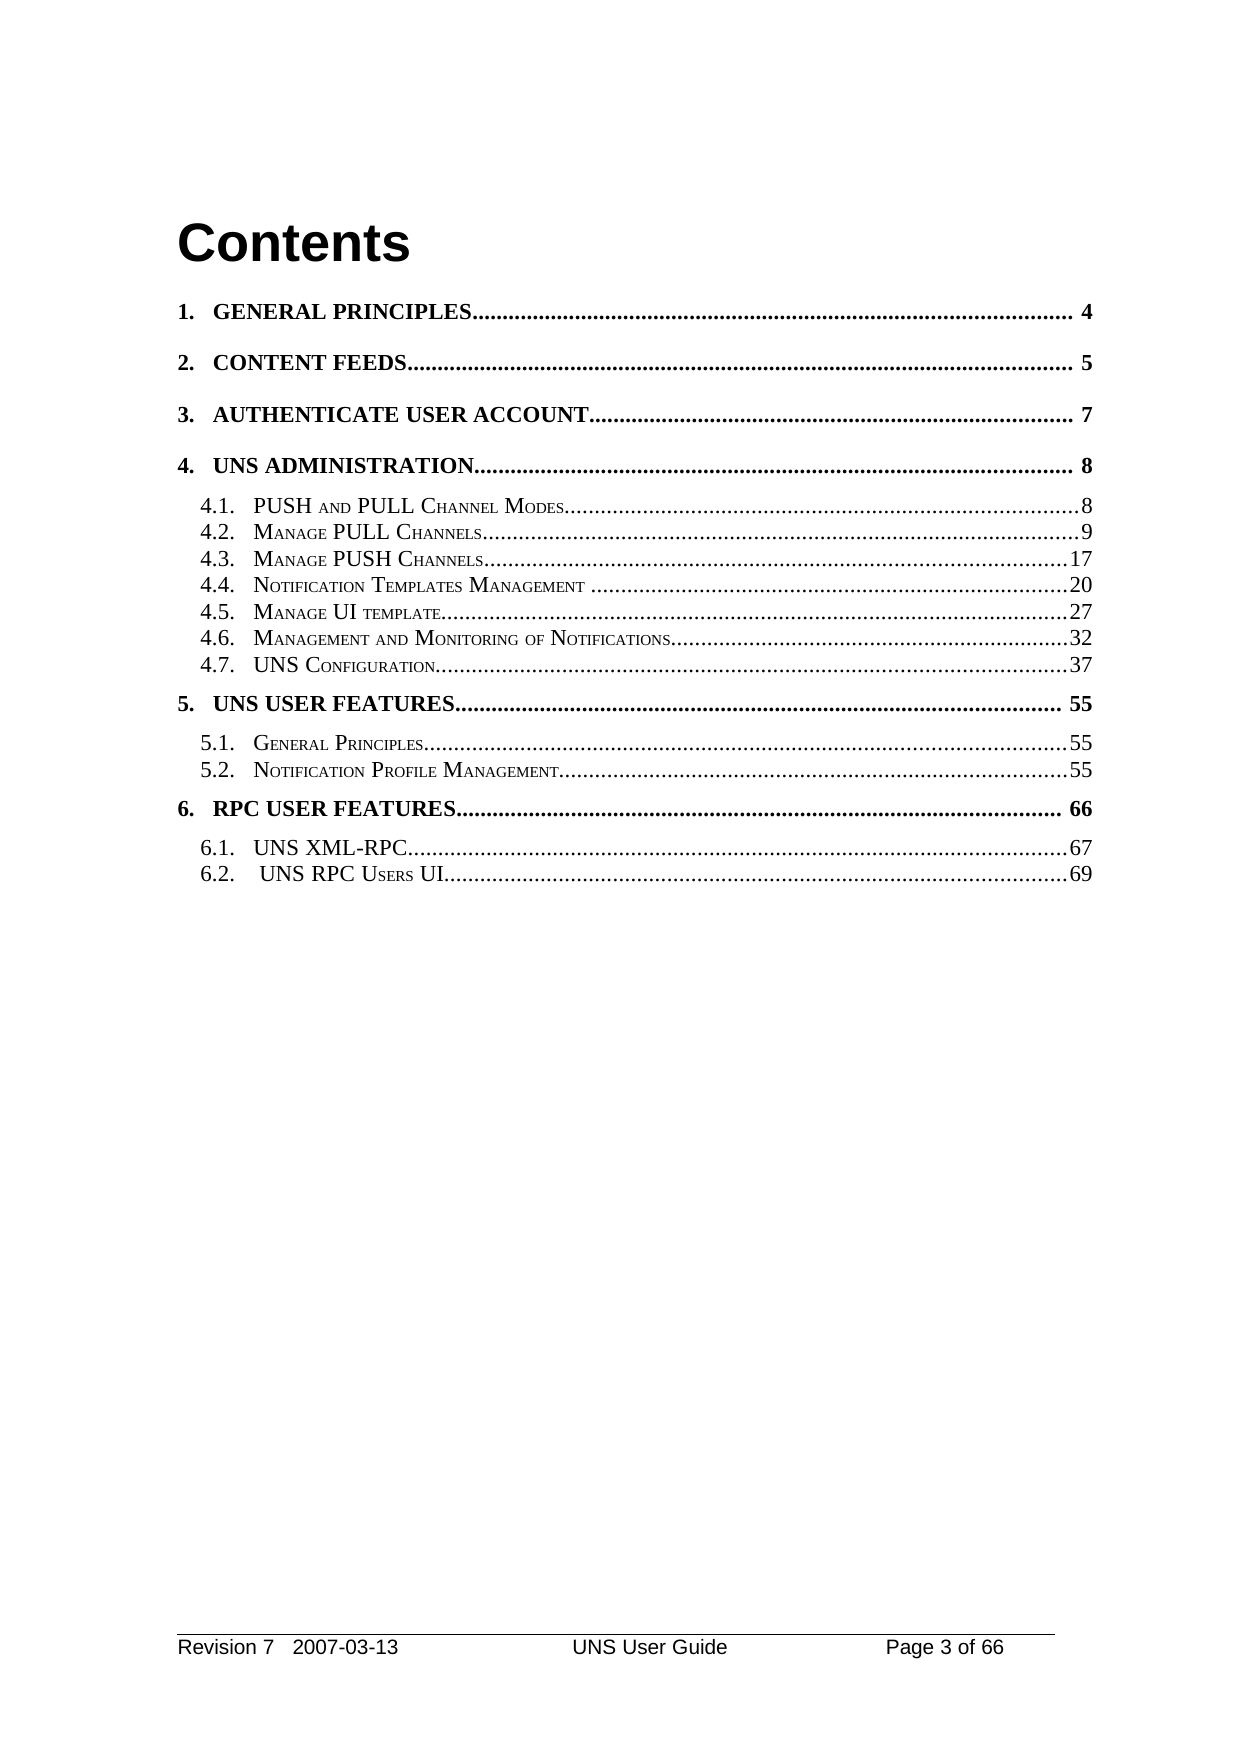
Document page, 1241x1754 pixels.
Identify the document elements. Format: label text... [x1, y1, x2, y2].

text 5. UNS User FEATURES 55 [177, 690, 1092, 716]
text 3. Authenticate User Account 7 [177, 401, 1092, 427]
text 6.1. UNS XML-RPC 67 [200, 834, 1092, 860]
text 4.2. Manage PULL Channels 9 [200, 518, 1092, 544]
text 4.7. UNS Configuration 37 [200, 651, 1092, 677]
text 4.6. Management and Monitoring of Notifications 32 [200, 624, 1092, 651]
text 4. UNS Administration 8 [177, 452, 1092, 479]
text 4.4. Notification Templates Management 20 [200, 571, 1092, 598]
text 6. RPC User FEATURES 66 [177, 794, 1092, 821]
text 2. Content Feeds 5 [177, 349, 1092, 376]
text 5.2. Notification Profile Management 55 [200, 756, 1092, 782]
subtitle Contents [177, 210, 1092, 273]
text 4.5. Manage UI template 27 [200, 598, 1092, 624]
text 1. General Principles 4 [177, 298, 1092, 324]
text 4.1. PUSH and PULL Channel Modes 8 [200, 491, 1092, 518]
text 4.3. Manage PUSH Channels 17 [200, 544, 1092, 571]
text 6.2. UNS RPC Users UI 69 [200, 860, 1092, 887]
text 5.1. General Principles 55 [200, 729, 1092, 756]
